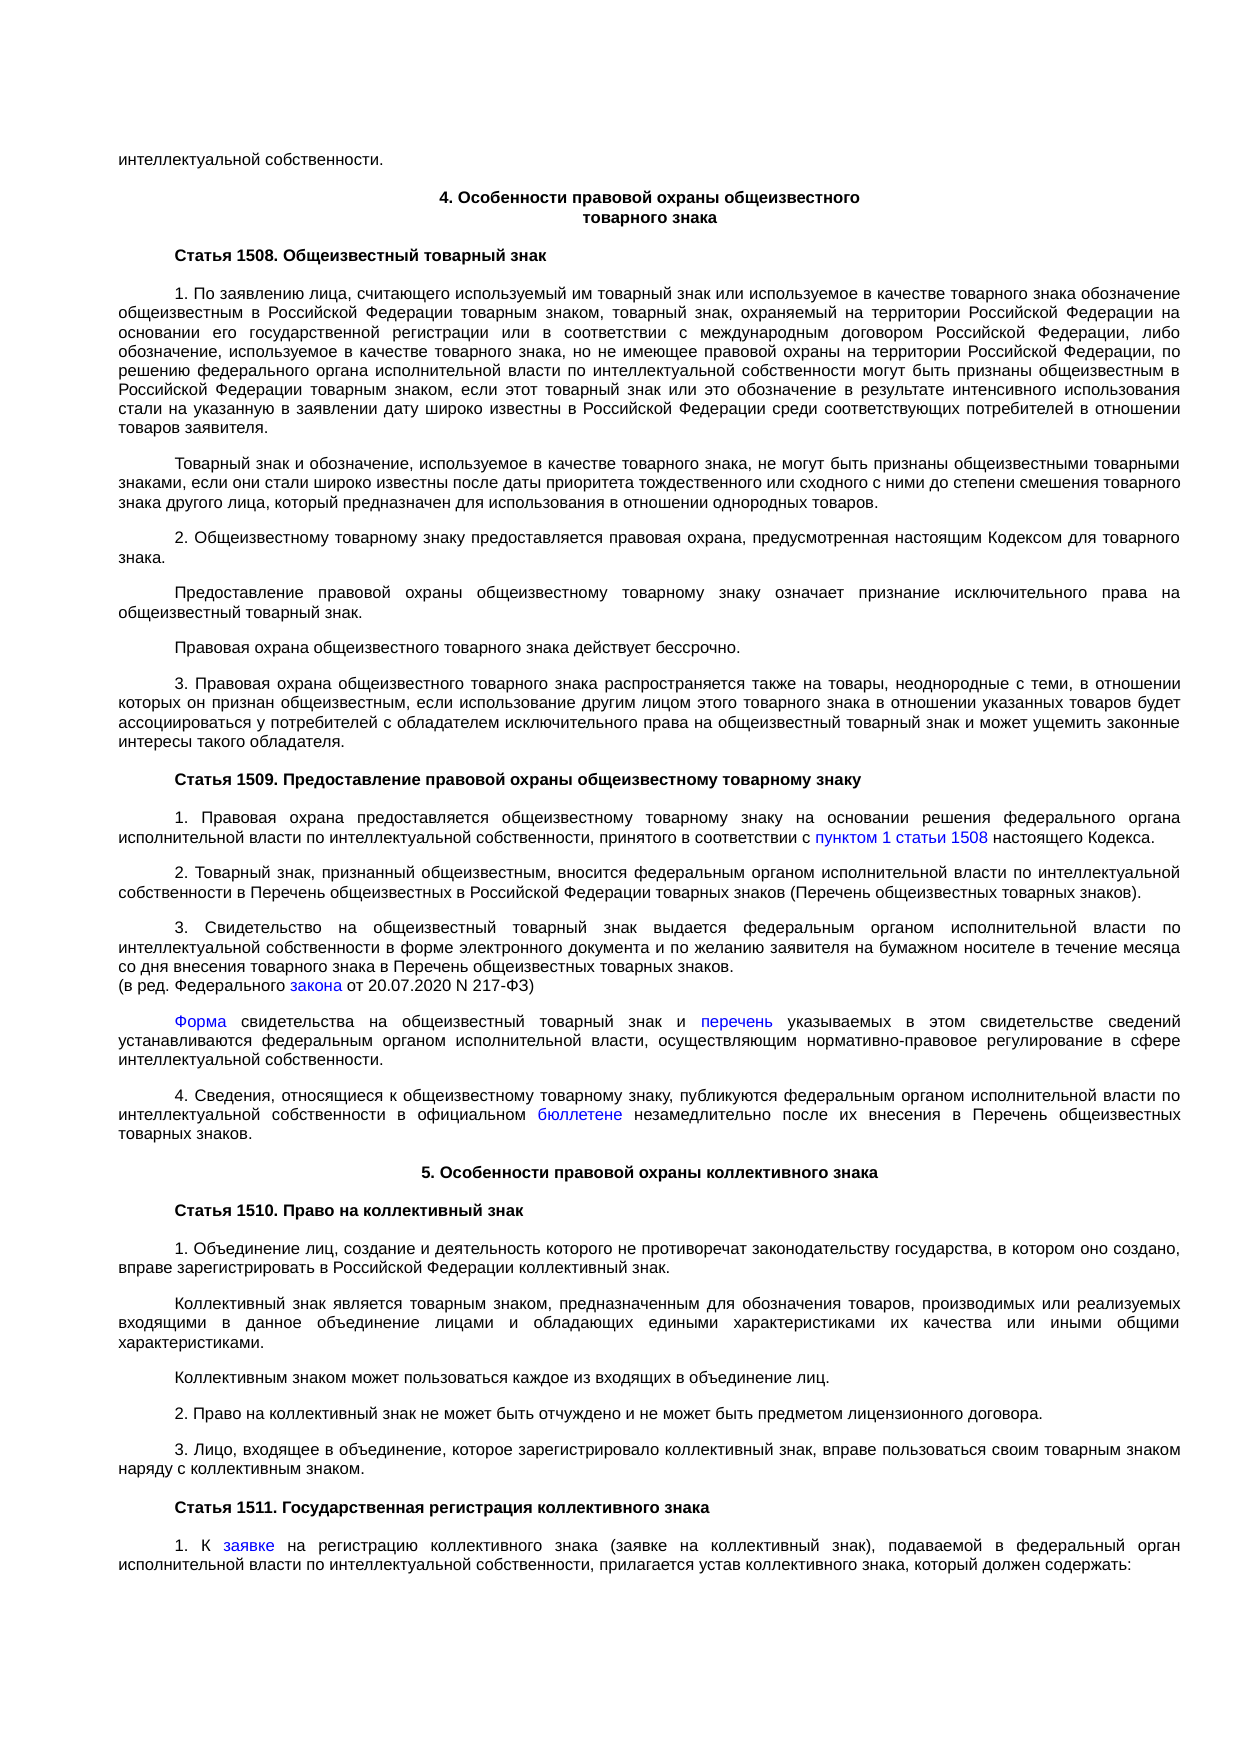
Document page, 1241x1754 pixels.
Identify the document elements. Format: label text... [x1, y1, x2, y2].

subtitle 4. Особенности правовой охраны общеизвестного [118, 188, 1181, 207]
subtitle Статья 1510. Право на коллективный знак [118, 1201, 1181, 1220]
text товарного знака [118, 207, 1181, 227]
text 1. Правовая охрана предоставляется общеизвестному товарному знаку на основании решения федерального органа исполнительной власти по интеллектуальной собственности, принятого в соответствии с пунктом 1 статьи 1508 настоящего Кодекса. [118, 808, 1181, 847]
subtitle Статья 1511. Государственная регистрация коллективного знака [118, 1497, 1181, 1517]
text 1. По заявлению лица, считающего используемый им товарный знак или используемое в качестве товарного знака обозначение общеизвестным в Российской Федерации товарным знаком, товарный знак, охраняемый на территории Российской Федерации на основании его государственной регистрации или в соответствии с международным договором Российской Федерации, либо обозначение, используемое в качестве товарного знака, но не имеющее правовой охраны на территории Российской Федерации, по решению федерального органа исполнительной власти по интеллектуальной собственности могут быть признаны общеизвестным в Российской Федерации товарным знаком, если этот товарный знак или это обозначение в результате интенсивного использования стали на указанную в заявлении дату широко известны в Российской Федерации среди соответствующих потребителей в отношении товаров заявителя. [118, 284, 1181, 437]
text 1. К заявке на регистрацию коллективного знака (заявке на коллективный знак), подаваемой в федеральный орган исполнительной власти по интеллектуальной собственности, прилагается устав коллективного знака, который должен содержать: [118, 1536, 1181, 1574]
text 1. Объединение лиц, создание и деятельность которого не противоречат законодательству государства, в котором оно создано, вправе зарегистрировать в Российской Федерации коллективный знак. [118, 1239, 1181, 1277]
text Коллективный знак является товарным знаком, предназначенным для обозначения товаров, производимых или реализуемых входящими в данное объединение лицами и обладающих едиными характеристиками их качества или иными общими характеристиками. [118, 1294, 1181, 1352]
text Коллективным знаком может пользоваться каждое из входящих в объединение лиц. [118, 1368, 1181, 1387]
text 4. Сведения, относящиеся к общеизвестному товарному знаку, публикуются федеральным органом исполнительной власти по интеллектуальной собственности в официальном бюллетене незамедлительно после их внесения в Перечень общеизвестных товарных знаков. [118, 1086, 1181, 1143]
text Правовая охрана общеизвестного товарного знака действует бессрочно. [118, 638, 1181, 657]
text 2. Право на коллективный знак не может быть отчуждено и не может быть предметом лицензионного договора. [118, 1404, 1181, 1423]
text интеллектуальной собственности. [118, 150, 1181, 169]
subtitle Статья 1509. Предоставление правовой охраны общеизвестному товарному знаку [118, 770, 1181, 789]
text 3. Лицо, входящее в объединение, которое зарегистрировало коллективный знак, вправе пользоваться своим товарным знаком наряду с коллективным знаком. [118, 1440, 1181, 1478]
text Предоставление правовой охраны общеизвестному товарному знаку означает признание исключительного права на общеизвестный товарный знак. [118, 583, 1181, 622]
text (в ред. Федерального закона от 20.07.2020 N 217-ФЗ) [118, 976, 1181, 995]
subtitle 5. Особенности правовой охраны коллективного знака [118, 1162, 1181, 1182]
text 2. Общеизвестному товарному знаку предоставляется правовая охрана, предусмотренная настоящим Кодексом для товарного знака. [118, 528, 1181, 567]
text Товарный знак и обозначение, используемое в качестве товарного знака, не могут быть признаны общеизвестными товарными знаками, если они стали широко известны после даты приоритета тождественного или сходного с ними до степени смешения товарного знака другого лица, который предназначен для использования в отношении однородных товаров. [118, 454, 1181, 512]
subtitle Статья 1508. Общеизвестный товарный знак [118, 246, 1181, 265]
text 2. Товарный знак, признанный общеизвестным, вносится федеральным органом исполнительной власти по интеллектуальной собственности в Перечень общеизвестных в Российской Федерации товарных знаков (Перечень общеизвестных товарных знаков). [118, 863, 1181, 902]
text 3. Свидетельство на общеизвестный товарный знак выдается федеральным органом исполнительной власти по интеллектуальной собственности в форме электронного документа и по желанию заявителя на бумажном носителе в течение месяца со дня внесения товарного знака в Перечень общеизвестных товарных знаков. [118, 918, 1181, 976]
text 3. Правовая охрана общеизвестного товарного знака распространяется также на товары, неоднородные с теми, в отношении которых он признан общеизвестным, если использование другим лицом этого товарного знака в отношении указанных товаров будет ассоциироваться у потребителей с обладателем исключительного права на общеизвестный товарный знак и может ущемить законные интересы такого обладателя. [118, 674, 1181, 751]
text Форма свидетельства на общеизвестный товарный знак и перечень указываемых в этом свидетельстве сведений устанавливаются федеральным органом исполнительной власти, осуществляющим нормативно-правовое регулирование в сфере интеллектуальной собственности. [118, 1012, 1181, 1069]
